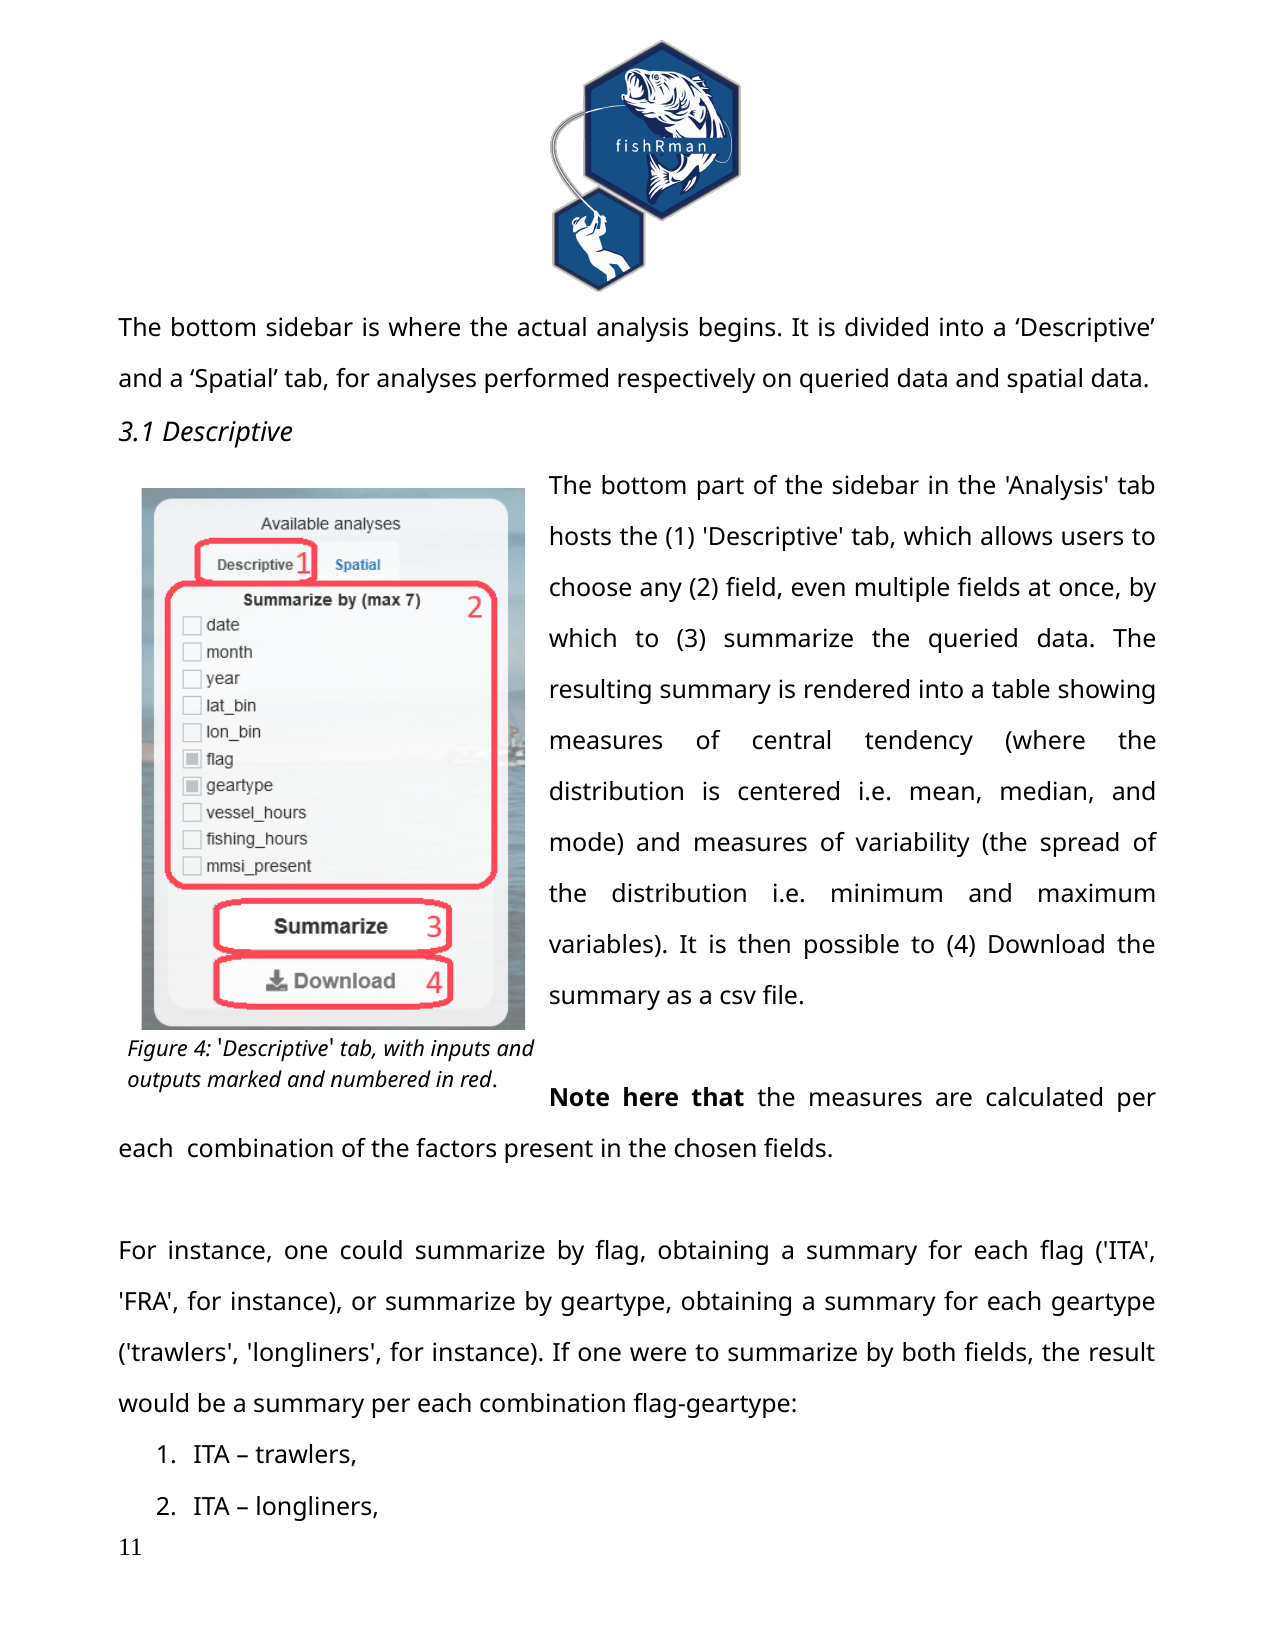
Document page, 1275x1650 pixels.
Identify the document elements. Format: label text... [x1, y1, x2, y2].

picture [510, 38, 765, 293]
text The bottom sidebar is where the actual analysis begins. It is divided into a ‘Descriptive’ and a ‘Spatial’ tab, for analyses performed respectively on queried data and spatial data. [118, 311, 1157, 395]
list ITA – trawlers, [156, 1437, 1157, 1471]
text For instance, one could summarize by flag, obtaining a summary for each flag ('ITA', 'FRA', for instance), or summarize by geartype, obtaining a summary for each geartype ('trawlers', 'longliners', for instance). If one were to summarize by both fields, the result would be a summary per each combination flag-geartype: [118, 1233, 1157, 1420]
text Note here that the measures are calculated per each combination of the factors present in the chosen fields. [118, 1080, 1157, 1165]
text The bottom part of the sidebar in the 'Analysis' tab hosts the (1) 'Descriptive' tab, which allows users to choose any (2) field, even multiple fields at once, by which to (3) summarize the queried data. The resulting summary is rendered into a table showing measures of central tendency (where the distribution is centered i.e. mean, median, and mode) and measures of variability (the spread of the distribution i.e. minimum and maximum variables). It is then possible to (4) Download the summary as a csv file. [118, 467, 1157, 1103]
text Figure 4: 'Descriptive' tab, with inputs and outputs marked and numbered in red. [127, 1031, 539, 1094]
list ITA – longliners, [156, 1488, 1157, 1522]
text 3.1 Descriptive [118, 412, 1157, 449]
picture [141, 488, 525, 1030]
